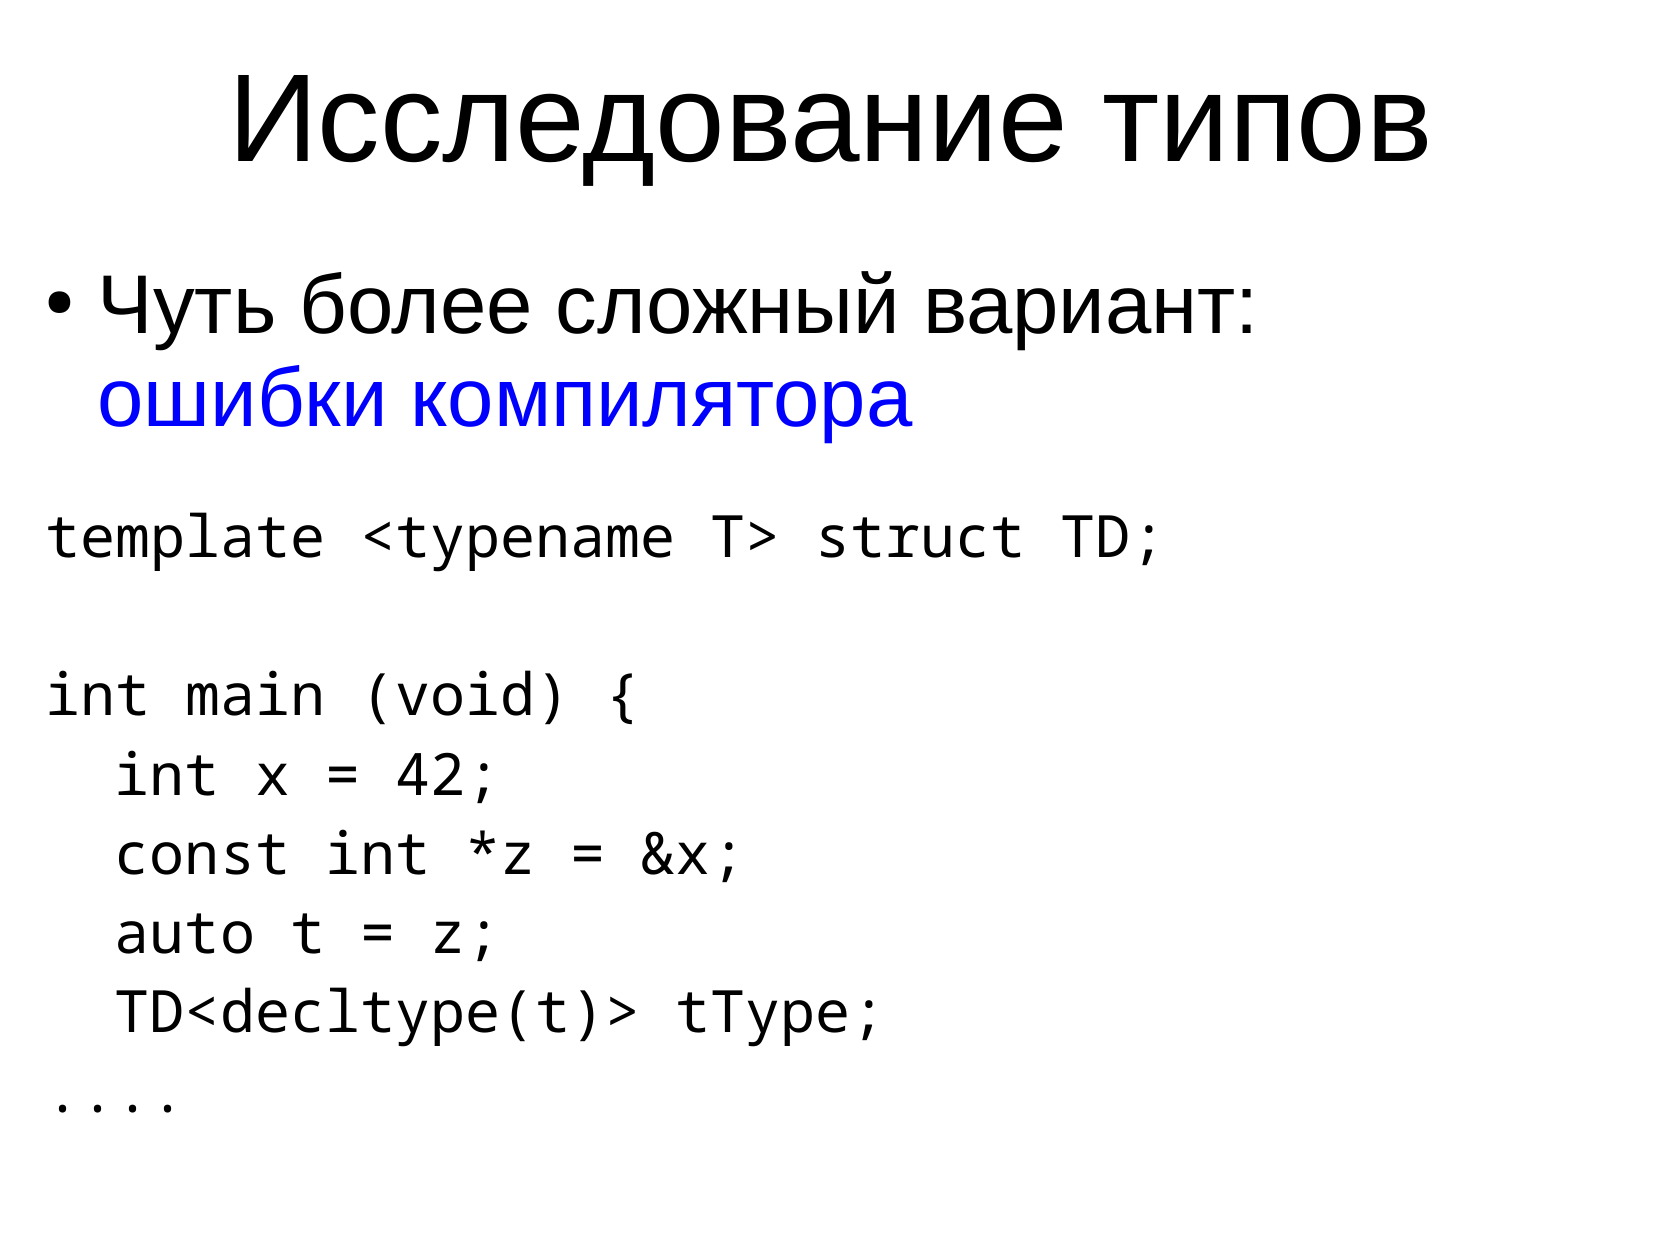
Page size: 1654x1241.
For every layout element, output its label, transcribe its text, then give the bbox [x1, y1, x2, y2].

list Чуть более сложный вариант: ошибки компилятора [26, 258, 1647, 466]
list template <typename T> struct TD; int main (void) { int x = 42; const int *z = &x; auto t = z; TD<decltype(t)> tType; .... [45, 495, 1583, 1216]
title Исследование типов [86, 15, 1576, 223]
